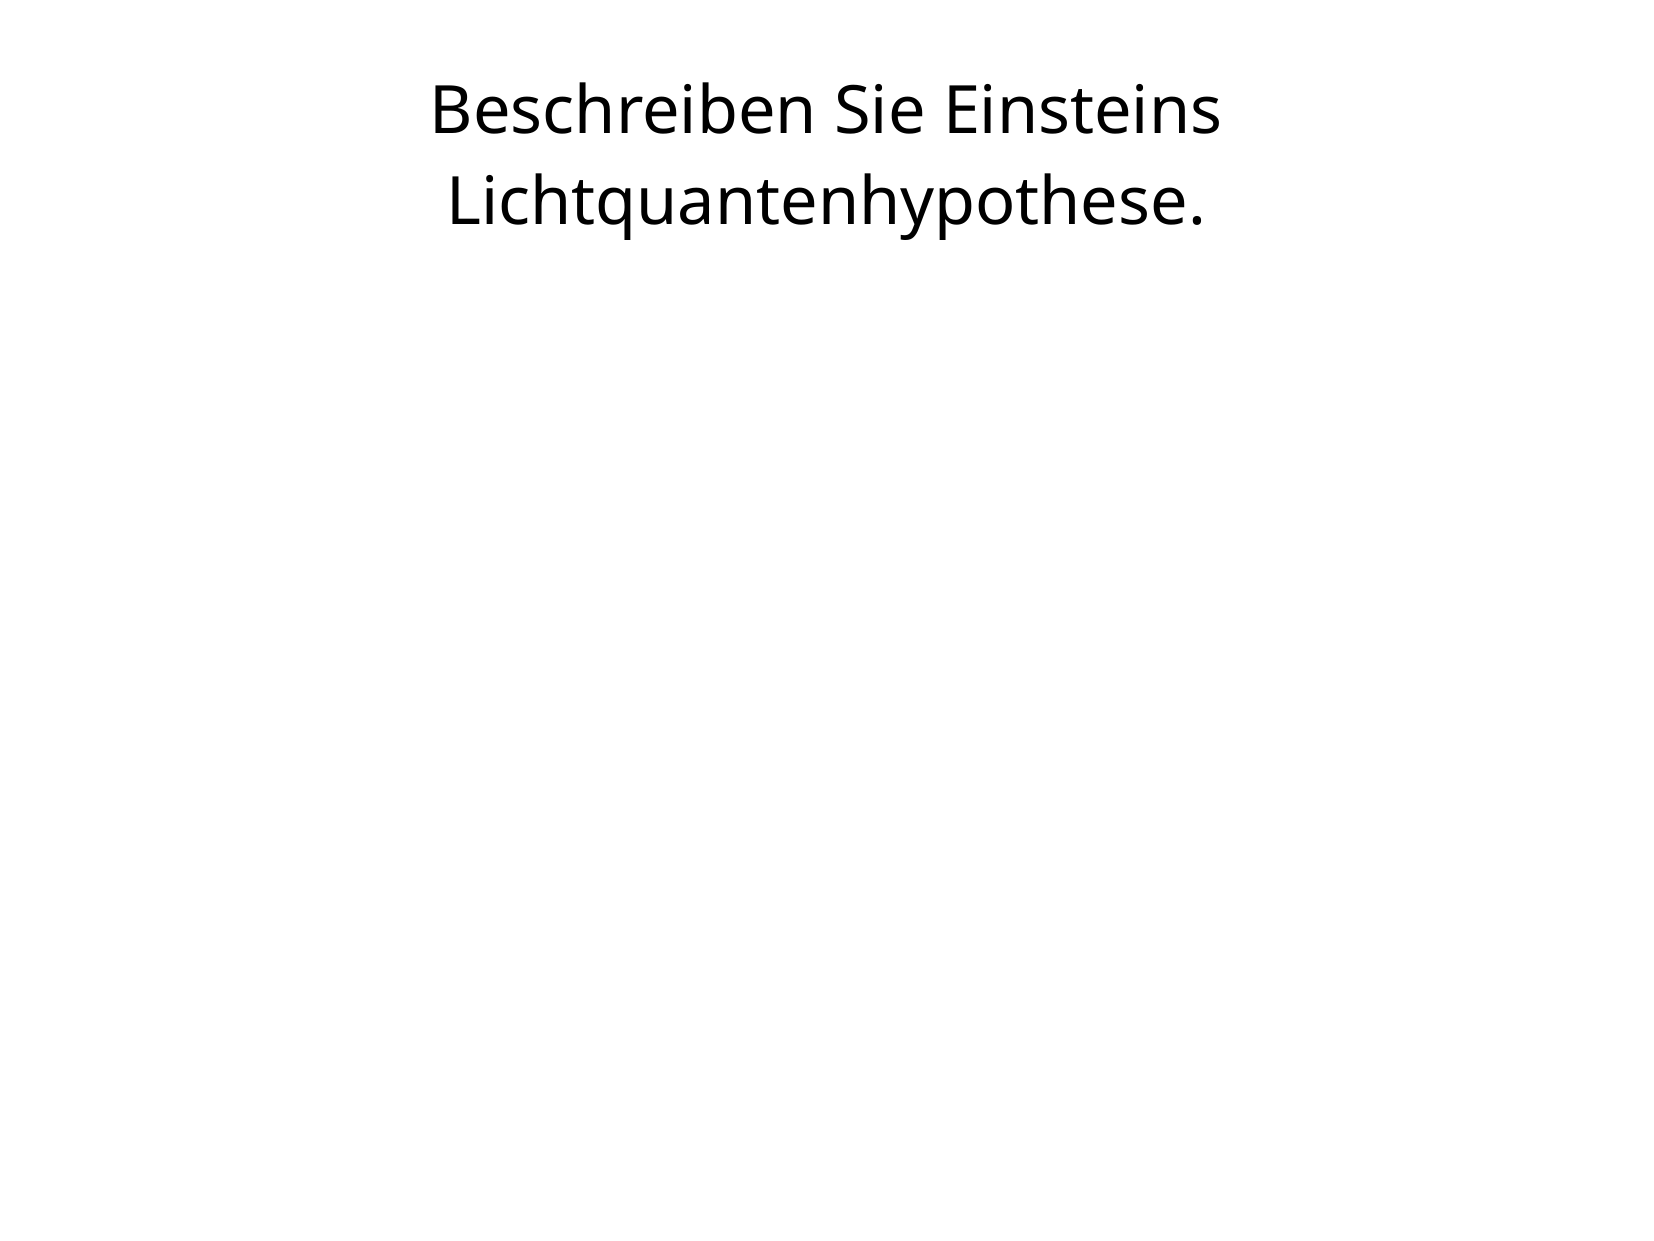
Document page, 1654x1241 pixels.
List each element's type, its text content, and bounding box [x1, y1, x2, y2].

title Beschreiben Sie Einsteins Lichtquantenhypothese. [82, 49, 1571, 257]
